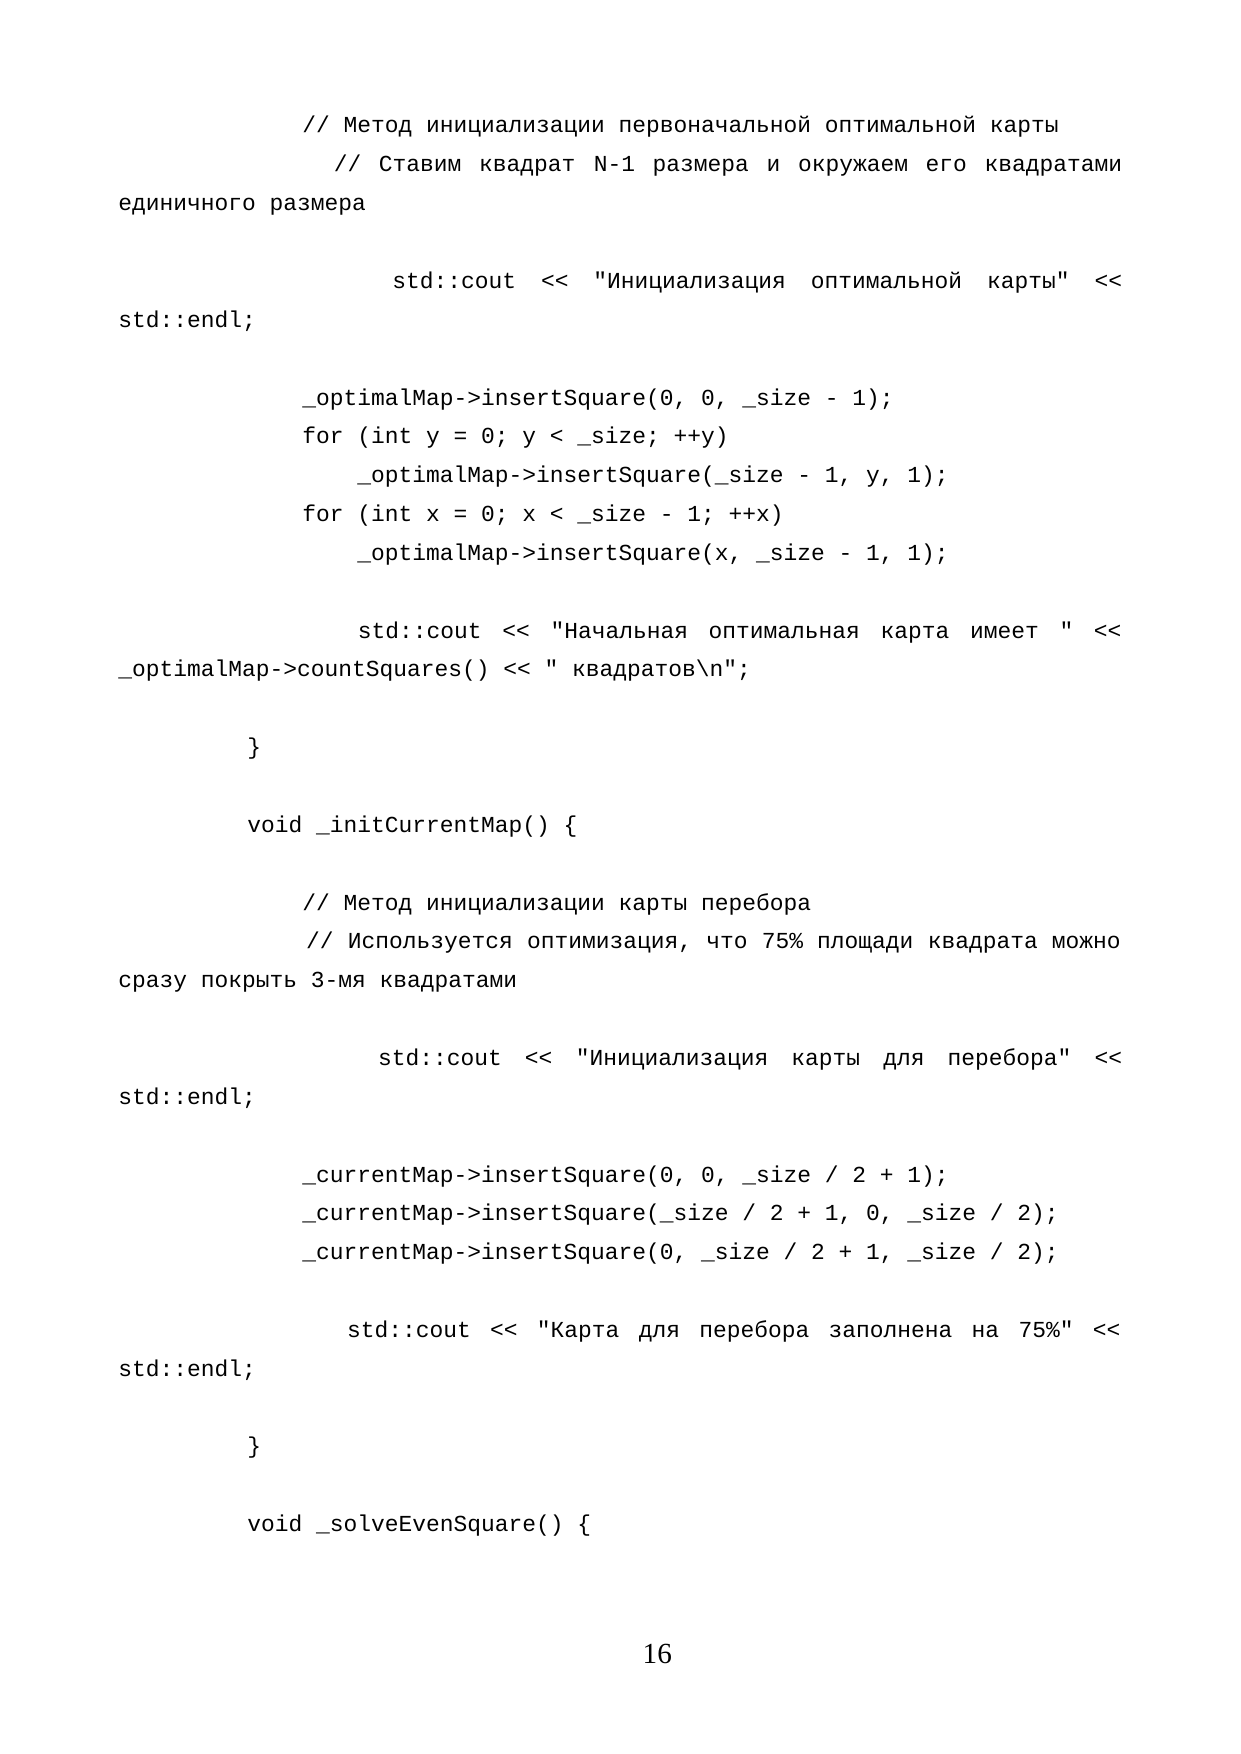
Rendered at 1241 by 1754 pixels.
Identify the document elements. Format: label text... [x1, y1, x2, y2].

text _currentMap->insertSquare(_size / 2 + 1, 0, _size / 2); [118, 1202, 1122, 1228]
text _optimalMap->insertSquare(0, 0, _size - 1); [118, 386, 1122, 412]
text void _initCurrentMap() { [118, 813, 1122, 839]
text // Ставим квадрат N-1 размера и окружаем его квадратами единичного размера [118, 153, 1122, 217]
text _optimalMap->insertSquare(_size - 1, y, 1); [118, 463, 1122, 489]
text // Метод инициализации первоначальной оптимальной карты [118, 114, 1122, 140]
text for (int y = 0; y < _size; ++y) [118, 425, 1122, 451]
text } [118, 736, 1122, 761]
text // Используется оптимизация, что 75% площади квадрата можно сразу покрыть 3-мя квадратами [118, 930, 1122, 994]
text _currentMap->insertSquare(0, _size / 2 + 1, _size / 2); [118, 1241, 1122, 1267]
text _currentMap->insertSquare(0, 0, _size / 2 + 1); [118, 1163, 1122, 1189]
text void _solveEvenSquare() { [118, 1513, 1122, 1538]
text std::cout << "Инициализация оптимальной карты" << std::endl; [118, 269, 1122, 334]
text for (int x = 0; x < _size - 1; ++x) [118, 502, 1122, 528]
text // Метод инициализации карты перебора [118, 891, 1122, 917]
text } [118, 1435, 1122, 1461]
text std::cout << "Инициализация карты для перебора" << std::endl; [118, 1046, 1122, 1111]
text std::cout << "Начальная оптимальная карта имеет " << _optimalMap->countSquares() << " квадратов\n"; [118, 619, 1122, 684]
text std::cout << "Карта для перебора заполнена на 75%" << std::endl; [118, 1318, 1122, 1383]
text _optimalMap->insertSquare(x, _size - 1, 1); [118, 541, 1122, 567]
